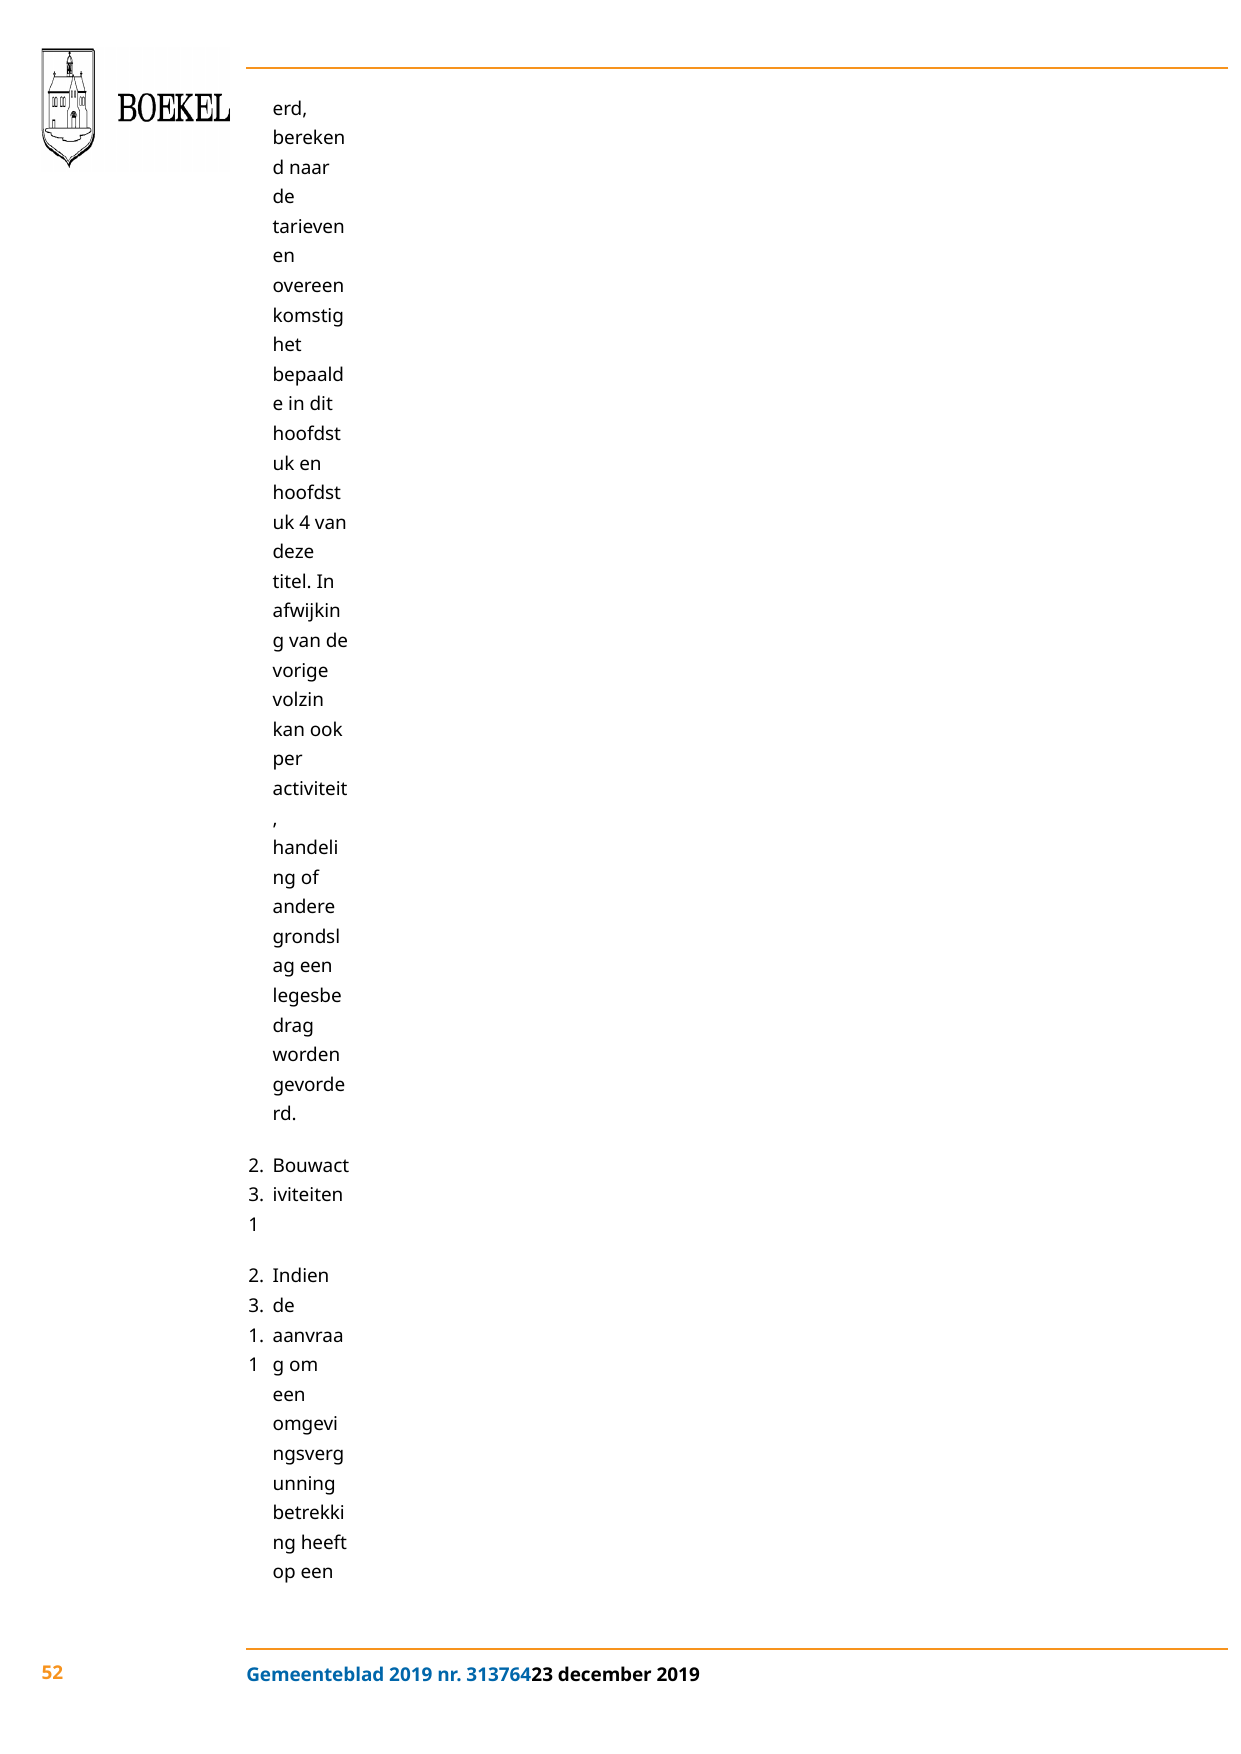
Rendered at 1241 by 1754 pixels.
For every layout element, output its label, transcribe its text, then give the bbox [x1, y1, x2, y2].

table_cell [670, 1152, 710, 1237]
table_cell [550, 95, 590, 1126]
table_cell [1071, 1263, 1111, 1584]
table_cell [469, 1237, 509, 1263]
table_cell [951, 1237, 991, 1263]
table_cell [1111, 1237, 1152, 1263]
table_cell [1071, 95, 1111, 1126]
table_cell [830, 1126, 870, 1152]
table_cell [590, 1237, 630, 1263]
table_cell [911, 95, 951, 1126]
table_cell [790, 95, 830, 1126]
table_cell [991, 1152, 1031, 1237]
table_cell [1031, 1237, 1071, 1263]
table_cell [369, 1126, 389, 1152]
table_cell [510, 95, 549, 1126]
table_cell [790, 1237, 830, 1263]
table_cell [1031, 1263, 1071, 1584]
table_cell [369, 95, 389, 1126]
table_cell [510, 1152, 549, 1237]
table_cell [830, 1263, 870, 1584]
table_cell [710, 1263, 750, 1584]
table_cell [991, 1126, 1031, 1152]
table_cell [710, 1126, 750, 1152]
table_cell [349, 1152, 369, 1237]
table_cell [248, 1237, 272, 1263]
table_cell [1111, 1126, 1152, 1152]
table_cell [510, 1263, 549, 1584]
table_cell [429, 1152, 469, 1237]
table_cell [1111, 95, 1152, 1126]
table_cell [870, 1237, 911, 1263]
table_cell [1071, 1237, 1111, 1263]
table_cell [630, 1237, 670, 1263]
table_cell [750, 1126, 790, 1152]
table_cell [389, 1126, 409, 1152]
table_cell [670, 1263, 710, 1584]
table_cell [349, 1126, 369, 1152]
table_cell [790, 1126, 830, 1152]
table_cell [1071, 1152, 1111, 1237]
table_cell Bouwactiviteiten [273, 1152, 349, 1237]
table_cell [710, 95, 750, 1126]
table_cell [870, 1126, 911, 1152]
table_cell [991, 1237, 1031, 1263]
table_cell [469, 1152, 509, 1237]
table_cell [830, 1237, 870, 1263]
table_cell [590, 1126, 630, 1152]
table_cell [469, 1263, 509, 1584]
table_cell [750, 1237, 790, 1263]
table_cell [550, 1152, 590, 1237]
table_cell [710, 1152, 750, 1237]
table_cell [1031, 1126, 1071, 1152]
table_cell [1031, 1152, 1071, 1237]
table_cell [911, 1237, 951, 1263]
table_cell [870, 1263, 911, 1584]
table_cell [550, 1237, 590, 1263]
table_cell [429, 1126, 469, 1152]
table_cell [510, 1126, 549, 1152]
table_cell [550, 1263, 590, 1584]
table_cell [409, 95, 429, 1126]
table_cell [273, 1237, 349, 1263]
table_cell [369, 1152, 389, 1237]
table_cell [550, 1126, 590, 1152]
table_cell [630, 1263, 670, 1584]
table_cell [349, 95, 369, 1126]
table_cell [409, 1152, 429, 1237]
table_cell [409, 1126, 429, 1152]
table_cell erd, berekend naar de tarieven en overeenkomstig het bepaalde in dit hoofdstuk en hoofdstuk 4 van deze titel. In afwijking van de vorige volzin kan ook per activiteit, handeling of andere grondslag een legesbedrag worden gevorderd. [273, 95, 349, 1126]
table_cell [248, 1126, 272, 1152]
picture [41, 47, 231, 172]
table_cell [389, 1237, 409, 1263]
table_cell [870, 1152, 911, 1237]
table_cell [951, 95, 991, 1126]
table_cell [951, 1152, 991, 1237]
table_cell [750, 1263, 790, 1584]
table_cell [248, 95, 272, 1126]
table_cell [273, 1126, 349, 1152]
table_cell [630, 1152, 670, 1237]
table_cell [991, 1263, 1031, 1584]
table_cell [409, 1263, 429, 1584]
table_cell 2.3.1.1 [248, 1263, 272, 1584]
table_cell [429, 1237, 469, 1263]
table_cell [870, 95, 911, 1126]
table_cell [670, 95, 710, 1126]
table_cell Indien de aanvraag om een omgevingsvergunning betrekking heeft op een [273, 1263, 349, 1584]
table_cell [409, 1237, 429, 1263]
table_cell [830, 1152, 870, 1237]
table_cell [469, 95, 509, 1126]
table_cell [590, 95, 630, 1126]
table_cell [710, 1237, 750, 1263]
table_cell [951, 1263, 991, 1584]
table_cell [670, 1237, 710, 1263]
table_cell [750, 95, 790, 1126]
table_cell [469, 1126, 509, 1152]
table_cell [911, 1263, 951, 1584]
table_cell [991, 95, 1031, 1126]
table_cell [790, 1152, 830, 1237]
table_cell [510, 1237, 549, 1263]
table_cell [349, 1237, 369, 1263]
table_cell [911, 1152, 951, 1237]
table_cell [1111, 1152, 1152, 1237]
table_cell [590, 1263, 630, 1584]
table_cell [951, 1126, 991, 1152]
table_cell [630, 95, 670, 1126]
table_cell [1031, 95, 1071, 1126]
table_cell 2.3.1 [248, 1152, 272, 1237]
table_cell [369, 1263, 389, 1584]
table_cell [830, 95, 870, 1126]
table_cell [630, 1126, 670, 1152]
table_cell [1071, 1126, 1111, 1152]
table_cell [349, 1263, 369, 1584]
table_cell [750, 1152, 790, 1237]
table_cell [389, 95, 409, 1126]
table_cell [790, 1263, 830, 1584]
table_cell [590, 1152, 630, 1237]
table_cell [1111, 1263, 1152, 1584]
table_cell [389, 1152, 409, 1237]
table_cell [389, 1263, 409, 1584]
table_cell [670, 1126, 710, 1152]
table_cell [911, 1126, 951, 1152]
table_cell [369, 1237, 389, 1263]
table_cell [429, 1263, 469, 1584]
table_cell [429, 95, 469, 1126]
